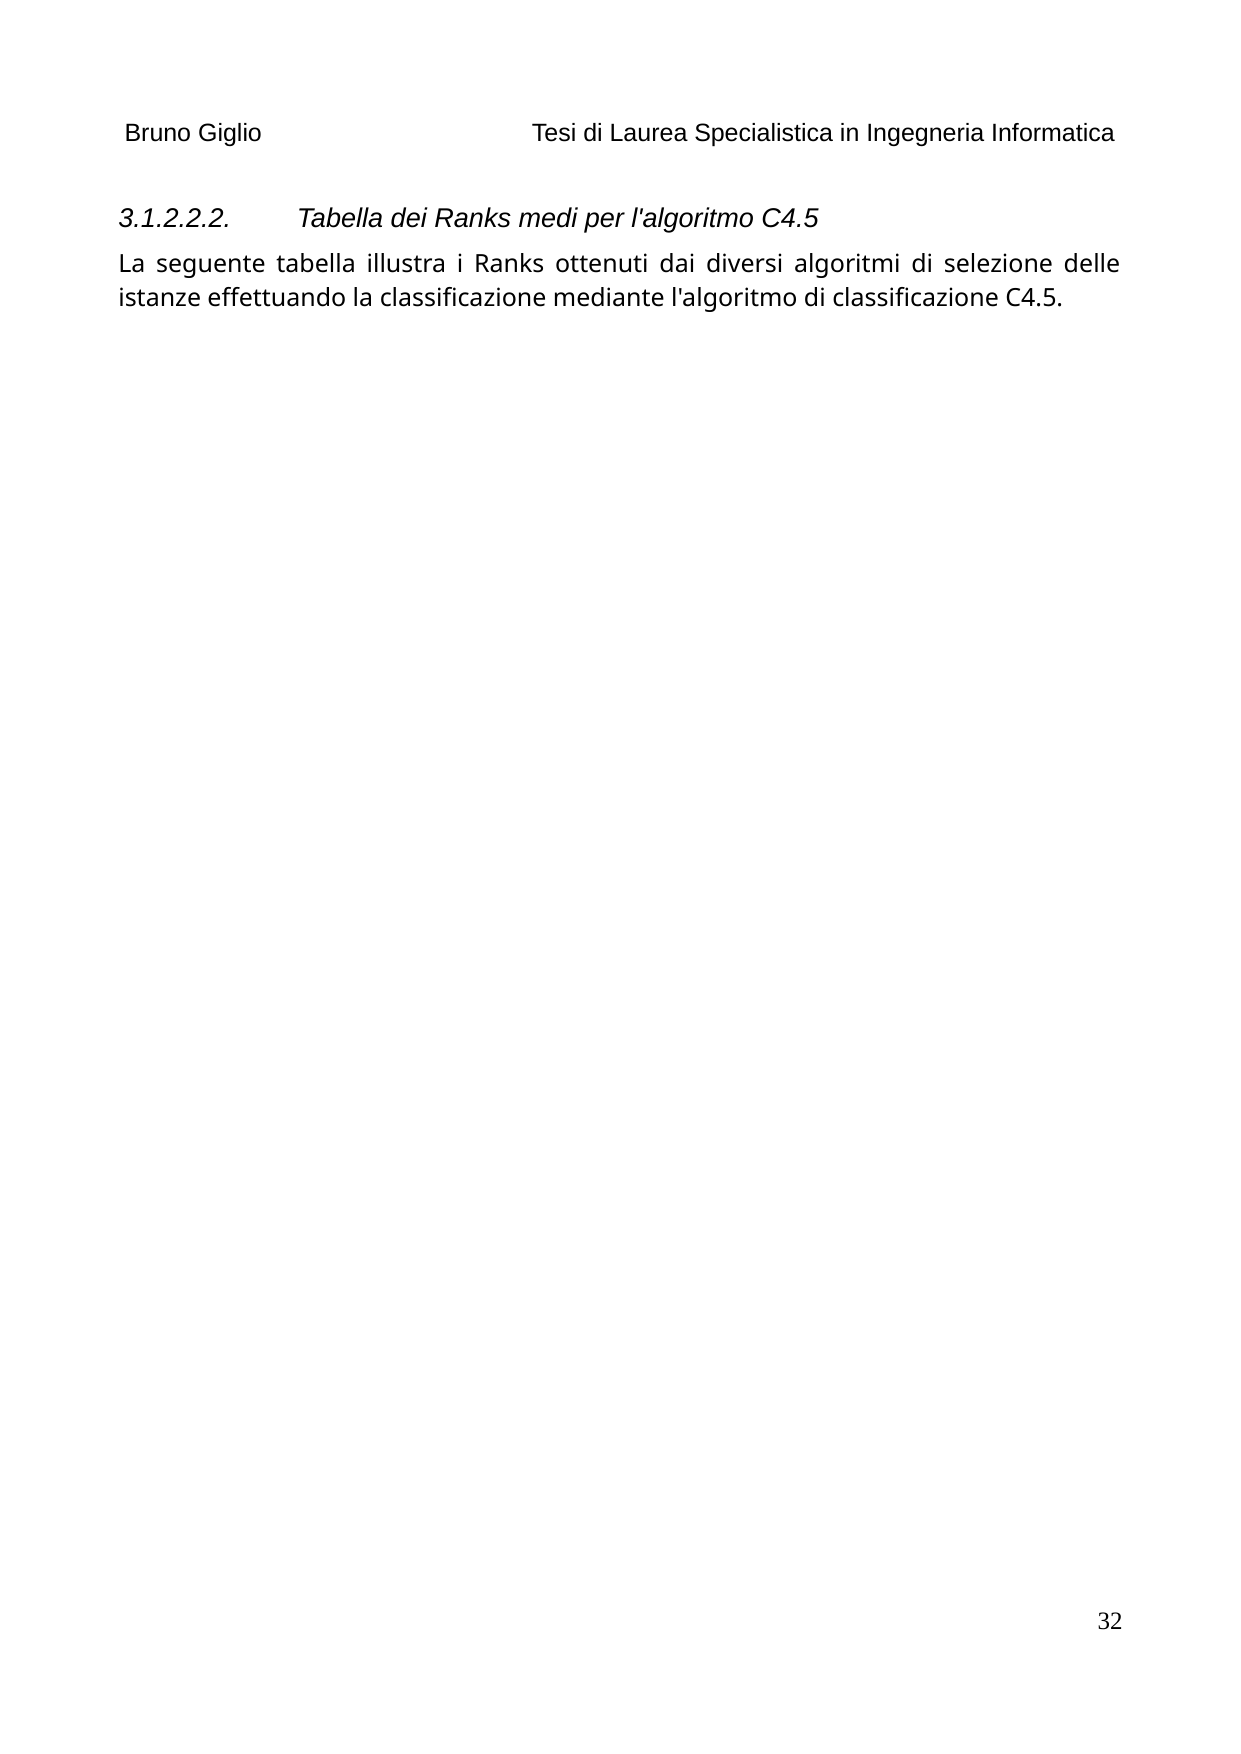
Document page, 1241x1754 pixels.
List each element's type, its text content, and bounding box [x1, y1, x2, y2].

text La seguente tabella illustra i Ranks ottenuti dai diversi algoritmi di selezione delle istanze effettuando la classificazione mediante l'algoritmo di classificazione C4.5. [118, 246, 1122, 314]
subtitle Tabella dei Ranks medi per l'algoritmo C4.5 [118, 202, 1122, 233]
